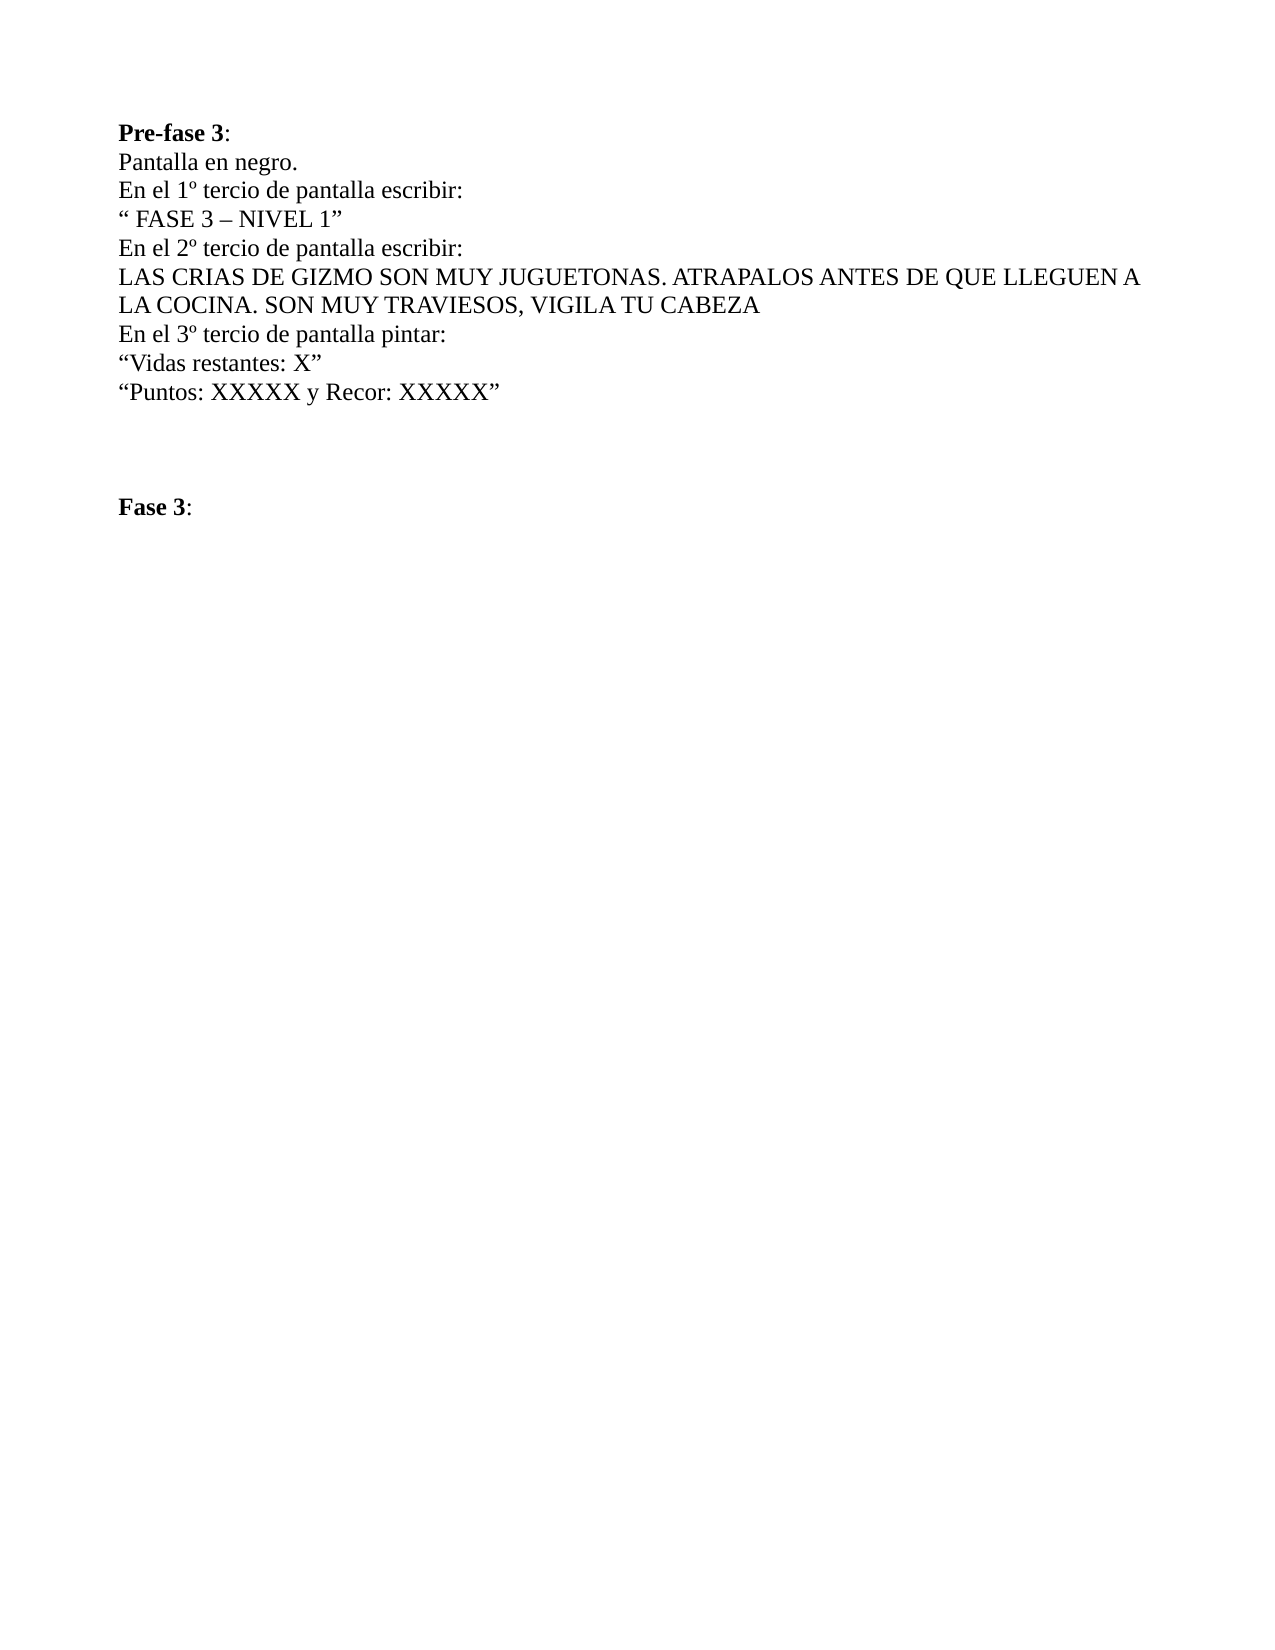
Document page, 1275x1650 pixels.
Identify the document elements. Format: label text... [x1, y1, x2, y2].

text En el 1º tercio de pantalla escribir: [118, 176, 1157, 204]
text LAS CRIAS DE GIZMO SON MUY JUGUETONAS. ATRAPALOS ANTES DE QUE LLEGUEN A LA COCINA. SON MUY TRAVIESOS, VIGILA TU CABEZA [118, 262, 1157, 319]
text En el 3º tercio de pantalla pintar: [118, 319, 1157, 348]
text “Puntos: XXXXX y Recor: XXXXX” [118, 377, 1157, 406]
text Pantalla en negro. [118, 147, 1157, 176]
text En el 2º tercio de pantalla escribir: [118, 233, 1157, 262]
text Fase 3: [118, 492, 1157, 521]
text “ FASE 3 – NIVEL 1” [118, 204, 1157, 233]
text Pre-fase 3: [118, 118, 1157, 147]
text “Vidas restantes: X” [118, 348, 1157, 377]
